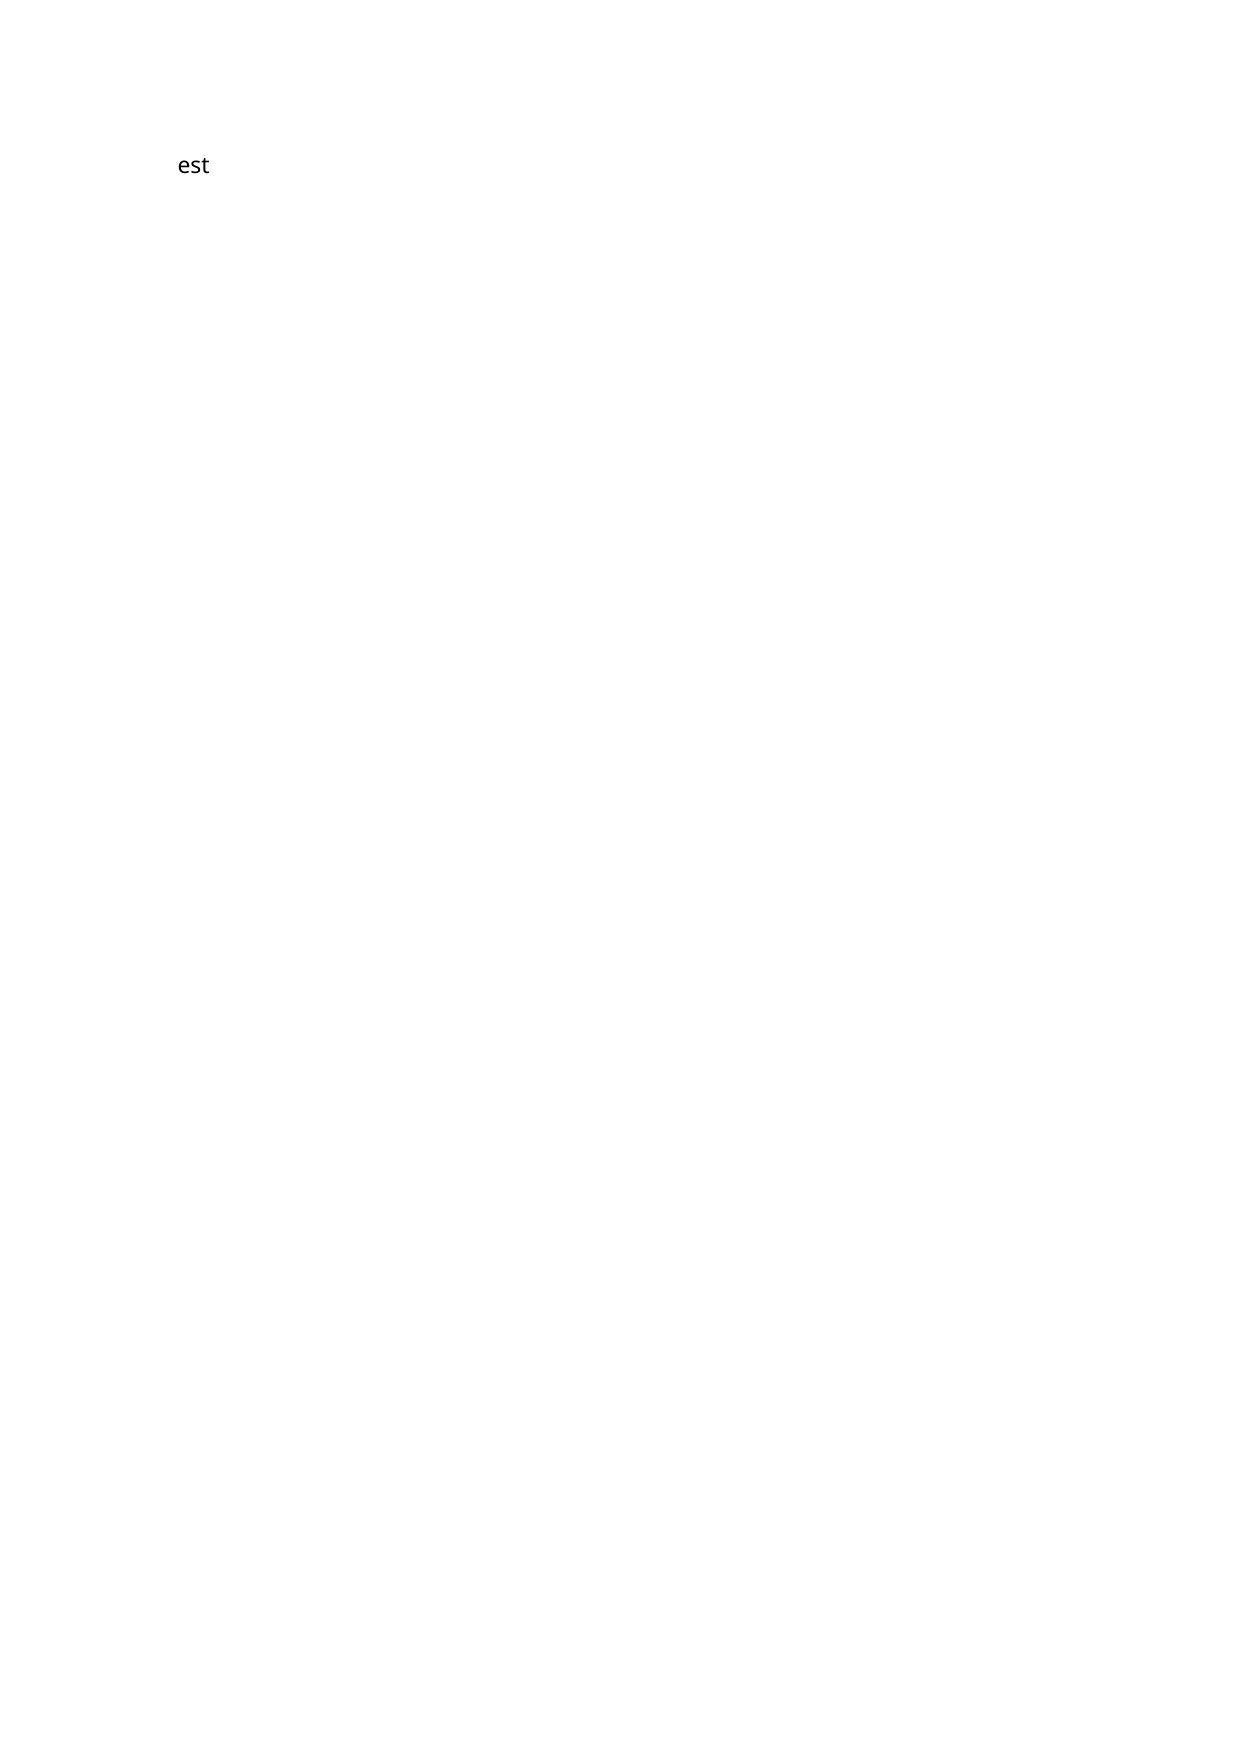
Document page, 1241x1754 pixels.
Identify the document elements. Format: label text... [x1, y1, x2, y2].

text est [177, 149, 1063, 181]
